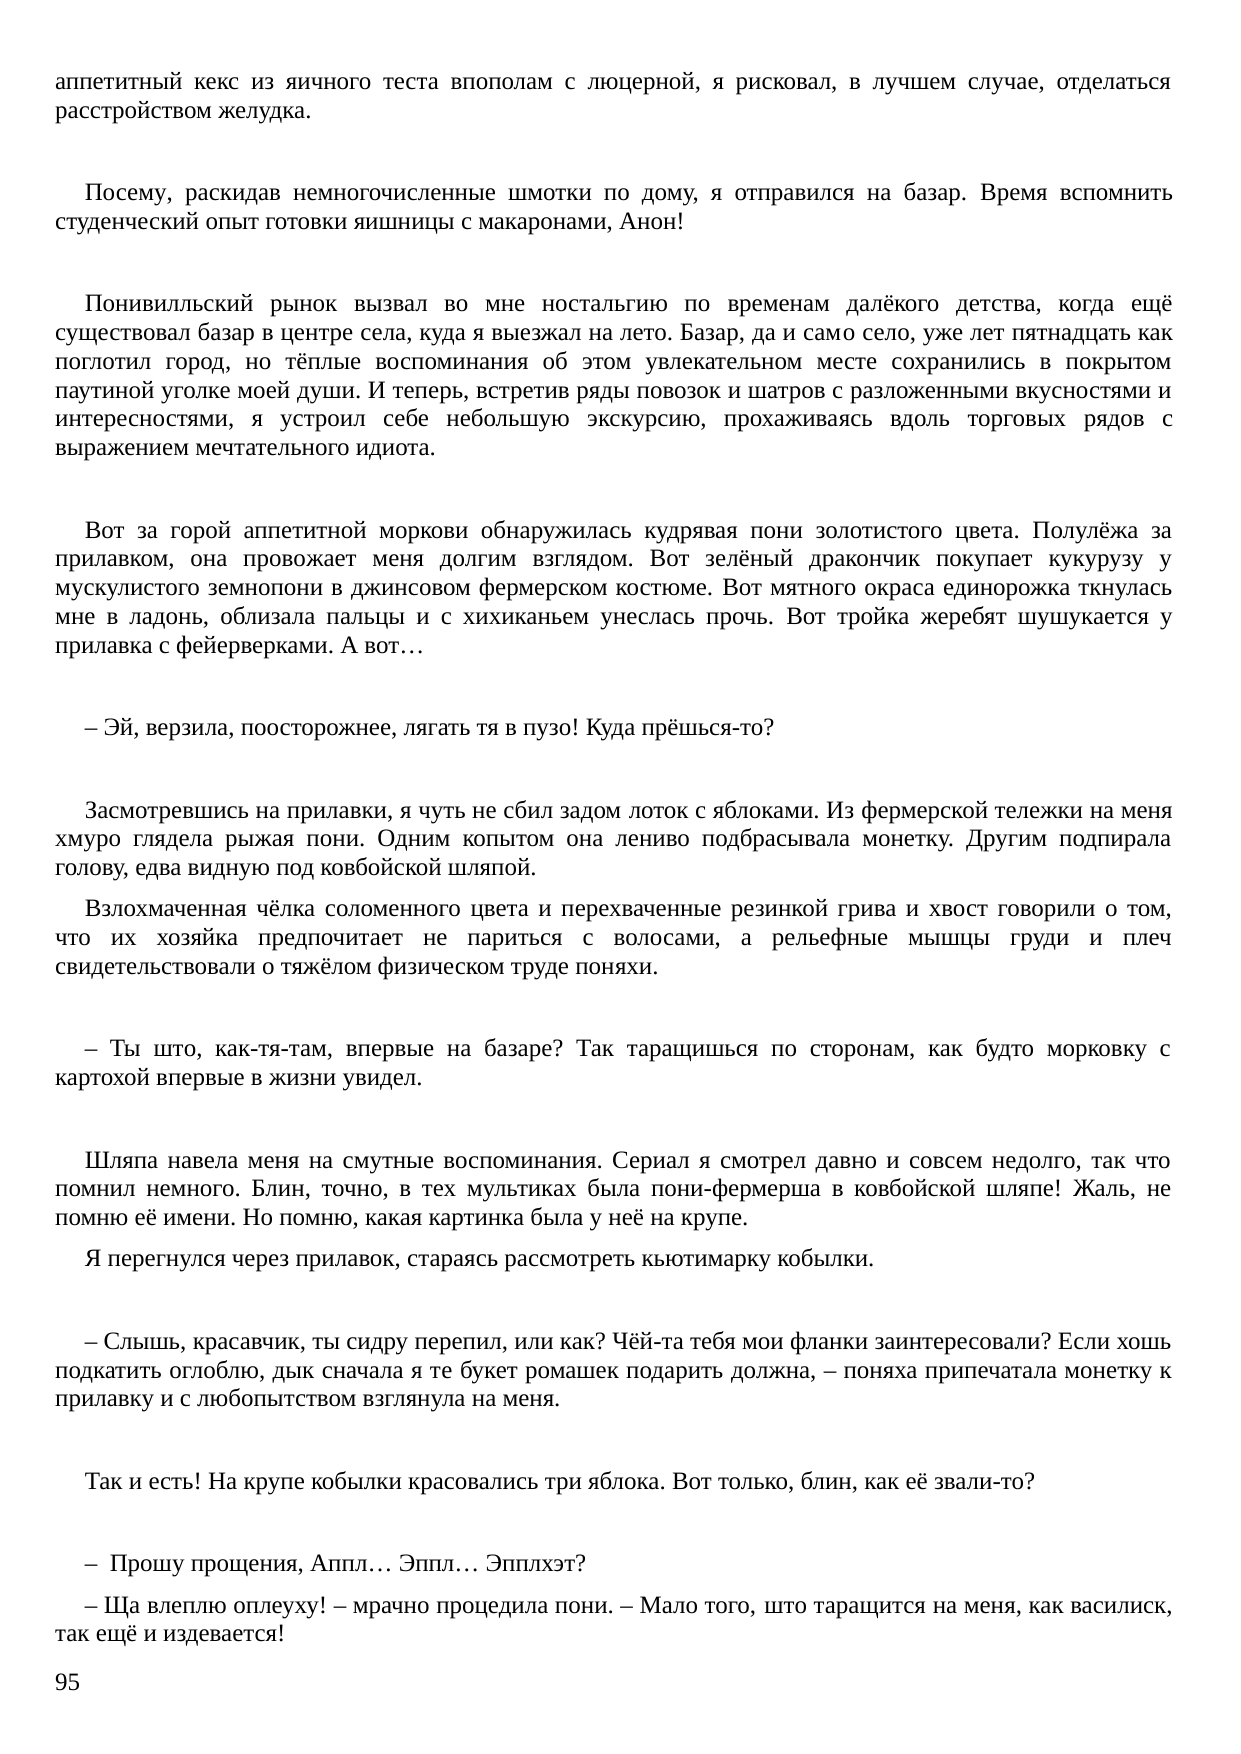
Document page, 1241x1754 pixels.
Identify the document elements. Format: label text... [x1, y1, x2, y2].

text Шляпа навела меня на смутные воспоминания. Сериал я смотрел давно и совсем недолго, так что помнил немного. Блин, точно, в тех мультиках была пони-фермерша в ковбойской шляпе! Жаль, не помню её имени. Но помню, какая картинка была у неё на крупе. [55, 1145, 1173, 1231]
text Взлохмаченная чёлка соломенного цвета и перехваченные резинкой грива и хвост говорили о том, что их хозяйка предпочитает не париться с волосами, а рельефные мышцы груди и плеч свидетельствовали о тяжёлом физическом труде поняхи. [55, 893, 1173, 980]
text – Эй, верзила, поосторожнее, лягать тя в пузо! Куда прёшься-то? [55, 712, 1173, 741]
text – Ща влеплю оплеуху! – мрачно процедила пони. – Мало того, што таращится на меня, как василиск, так ещё и издевается! [55, 1590, 1173, 1647]
text Посему, раскидав немногочисленные шмотки по дому, я отправился на базар. Время вспомнить студенческий опыт готовки яишницы с макаронами, Анон! [55, 177, 1173, 235]
text Вот за горой аппетитной моркови обнаружилась кудрявая пони золотистого цвета. Полулёжа за прилавком, она провожает меня долгим взглядом. Вот зелёный дракончик покупает кукурузу у мускулистого земнопони в джинсовом фермерском костюме. Вот мятного окраса единорожка ткнулась мне в ладонь, облизала пальцы и с хихиканьем унеслась прочь. Вот тройка жеребят шушукается у прилавка с фейерверками. А вот… [55, 515, 1173, 658]
text аппетитный кекс из яичного теста впополам с люцерной, я рисковал, в лучшем случае, отделаться расстройством желудка. [55, 66, 1173, 123]
text Так и есть! На крупе кобылки красовались три яблока. Вот только, блин, как её звали-то? [55, 1466, 1173, 1495]
text – Слышь, красавчик, ты сидру перепил, или как? Чёй-та тебя мои фланки заинтересовали? Если хошь подкатить оглоблю, дык сначала я те букет ромашек подарить должна, – поняха припечатала монетку к прилавку и с любопытством взглянула на меня. [55, 1326, 1173, 1412]
text – Ты што, как-тя-там, впервые на базаре? Так таращишься по сторонам, как будто морковку с картохой впервые в жизни увидел. [55, 1033, 1173, 1091]
text Я перегнулся через прилавок, стараясь рассмотреть кьютимарку кобылки. [55, 1243, 1173, 1272]
text Засмотревшись на прилавки, я чуть не сбил задом лоток с яблоками. Из фермерской тележки на меня хмуро глядела рыжая пони. Одним копытом она лениво подбрасывала монетку. Другим подпирала голову, едва видную под ковбойской шляпой. [55, 795, 1173, 881]
text Понивилльский рынок вызвал во мне ностальгию по временам далёкого детства, когда ещё существовал базар в центре села, куда я выезжал на лето. Базар, да и само село, уже лет пятнадцать как поглотил город, но тёплые воспоминания об этом увлекательном месте сохранились в покрытом паутиной уголке моей души. И теперь, встретив ряды повозок и шатров с разложенными вкусностями и интересностями, я устроил себе небольшую экскурсию, прохаживаясь вдоль торговых рядов с выражением мечтательного идиота. [55, 288, 1173, 461]
text – Прошу прощения, Аппл… Эппл… Эпплхэт? [55, 1548, 1173, 1577]
